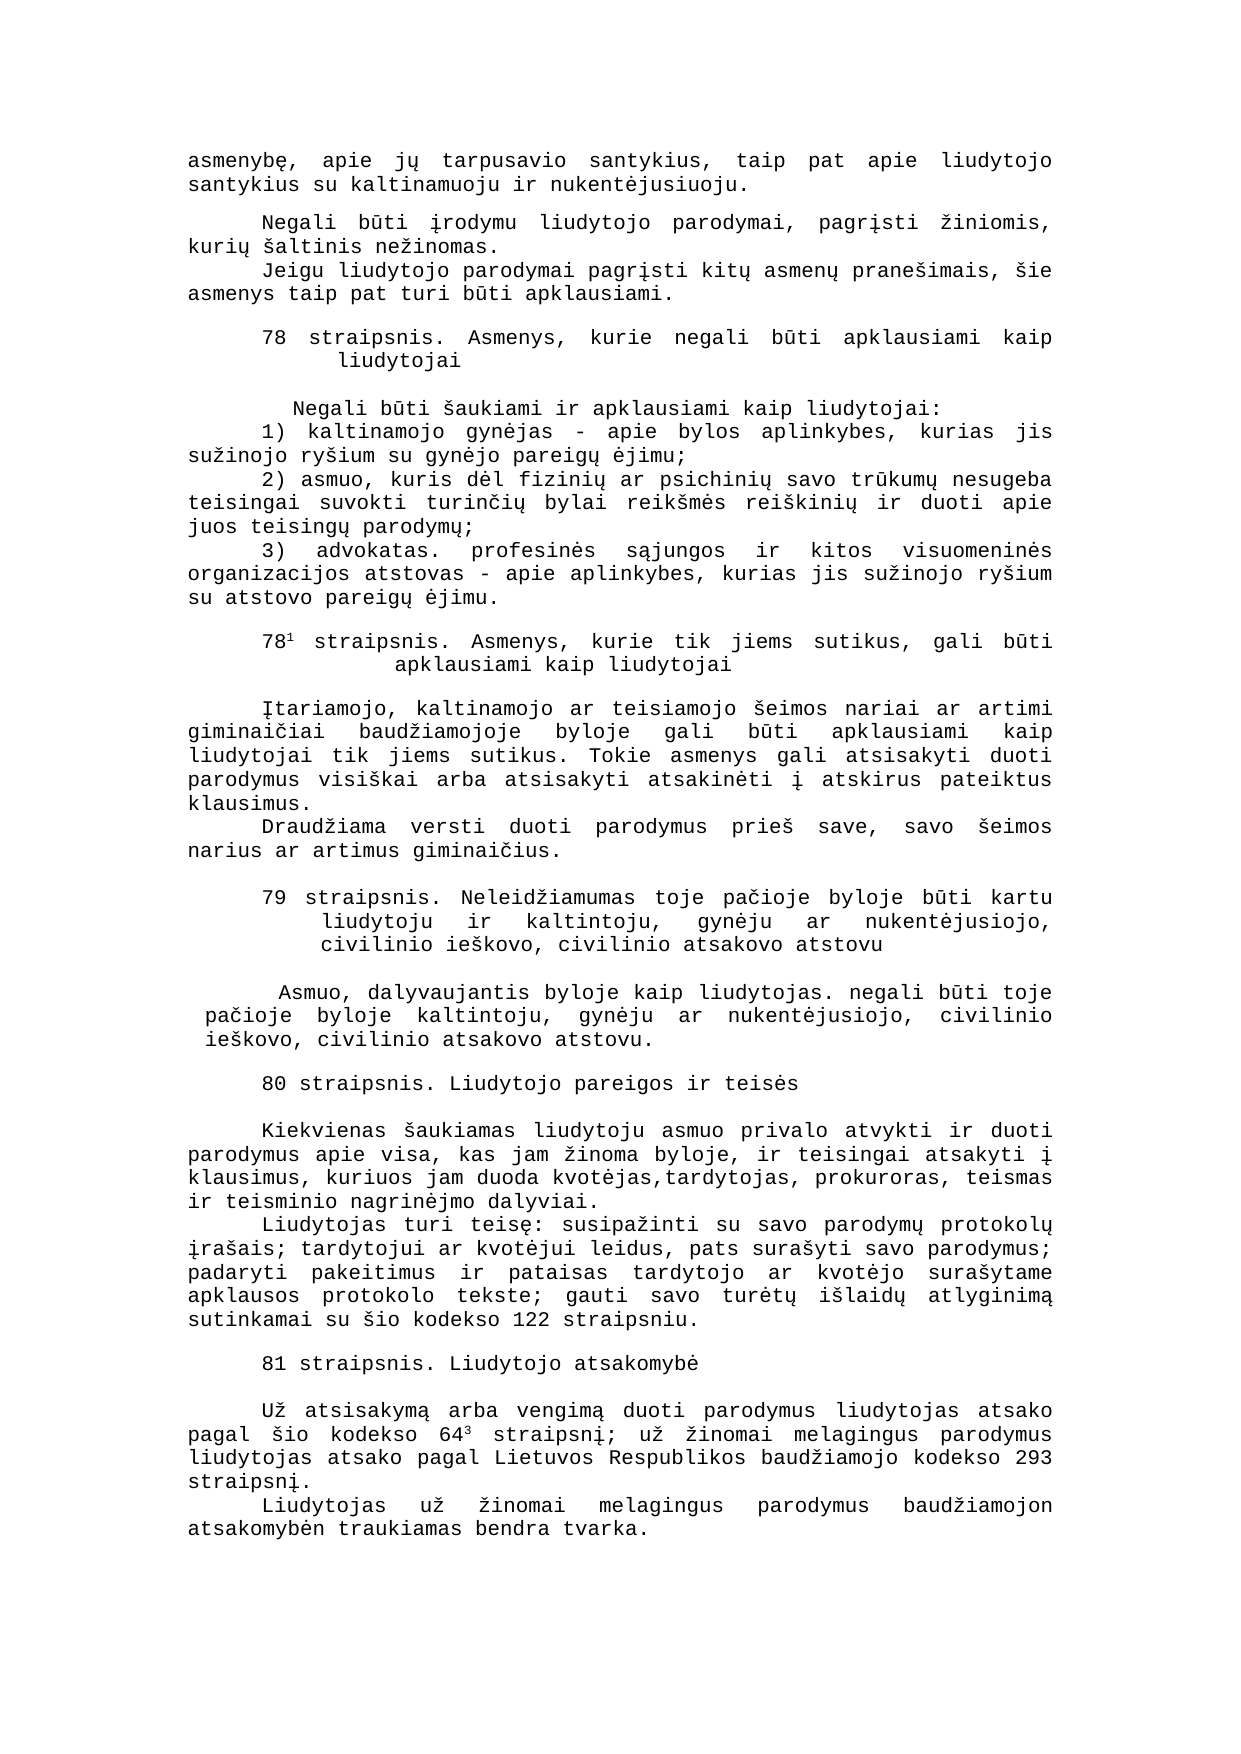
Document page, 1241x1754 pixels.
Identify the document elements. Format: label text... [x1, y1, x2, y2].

text asmenybę, apie jų tarpusavio santykius, taip pat apie liudytojo santykius su kaltinamuoju ir nukentėjusiuoju. [187, 150, 1053, 197]
text 2) asmuo, kuris dėl fizinių ar psichinių savo trūkumų nesugeba teisingai suvokti turinčių bylai reikšmės reiškinių ir duoti apie juos teisingų parodymų; [187, 469, 1053, 540]
text 3) advokatas. profesinės sąjungos ir kitos visuomeninės organizacijos atstovas - apie aplinkybes, kurias jis sužinojo ryšium su atstovo pareigų ėjimu. [187, 540, 1053, 611]
text 78 straipsnis. Asmenys, kurie negali būti apklausiami kaip liudytojai [261, 327, 1053, 374]
text Liudytojas už žinomai melagingus parodymus baudžiamojon atsakomybėn traukiamas bendra tvarka. [187, 1494, 1053, 1542]
text Įtariamojo, kaltinamojo ar teisiamojo šeimos nariai ar artimi giminaičiai baudžiamojoje byloje gali būti apklausiami kaip liudytojai tik jiems sutikus. Tokie asmenys gali atsisakyti duoti parodymus visiškai arba atsisakyti atsakinėti į atskirus pateiktus klausimus. [187, 698, 1053, 816]
text 81 straipsnis. Liudytojo atsakomybė [187, 1353, 1053, 1376]
text 79 straipsnis. Neleidžiamumas toje pačioje byloje būti kartu liudytoju ir kaltintoju, gynėju ar nukentėjusiojo, civilinio ieškovo, civilinio atsakovo atstovu [261, 887, 1053, 958]
text Liudytojas turi teisę: susipažinti su savo parodymų protokolų įrašais; tardytojui ar kvotėjui leidus, pats surašyti savo parodymus; padaryti pakeitimus ir pataisas tardytojo ar kvotėjo surašytame apklausos protokolo tekste; gauti savo turėtų išlaidų atlyginimą sutinkamai su šio kodekso 122 straipsniu. [187, 1214, 1053, 1333]
text 80 straipsnis. Liudytojo pareigos ir teisės [187, 1073, 1053, 1096]
text Draudžiama versti duoti parodymus prieš save, savo šeimos narius ar artimus giminaičius. [187, 816, 1053, 863]
text Kiekvienas šaukiamas liudytoju asmuo privalo atvykti ir duoti parodymus apie visa, kas jam žinoma byloje, ir teisingai atsakyti į klausimus, kuriuos jam duoda kvotėjas,tardytojas, prokuroras, teismas ir teisminio nagrinėjmo dalyviai. [187, 1120, 1053, 1214]
text 1) kaltinamojo gynėjas - apie bylos aplinkybes, kurias jis sužinojo ryšium su gynėjo pareigų ėjimu; [187, 421, 1053, 469]
text Jeigu liudytojo parodymai pagrįsti kitų asmenų pranešimais, šie asmenys taip pat turi būti apklausiami. [187, 259, 1053, 307]
text Negali būti šaukiami ir apklausiami kaip liudytojai: [218, 398, 1053, 421]
text Už atsisakymą arba vengimą duoti parodymus liudytojas atsako pagal šio kodekso 643 straipsnį; už žinomai melagingus parodymus liudytojas atsako pagal Lietuvos Respublikos baudžiamojo kodekso 293 straipsnį. [187, 1400, 1053, 1494]
text Asmuo, dalyvaujantis byloje kaip liudytojas. negali būti toje pačioje byloje kaltintoju, gynėju ar nukentėjusiojo, civilinio ieškovo, civilinio atsakovo atstovu. [204, 982, 1053, 1053]
text 781 straipsnis. Asmenys, kurie tik jiems sutikus, gali būti apklausiami kaip liudytojai [261, 631, 1053, 678]
text Negali būti įrodymu liudytojo parodymai, pagrįsti žiniomis, kurių šaltinis nežinomas. [187, 212, 1053, 259]
